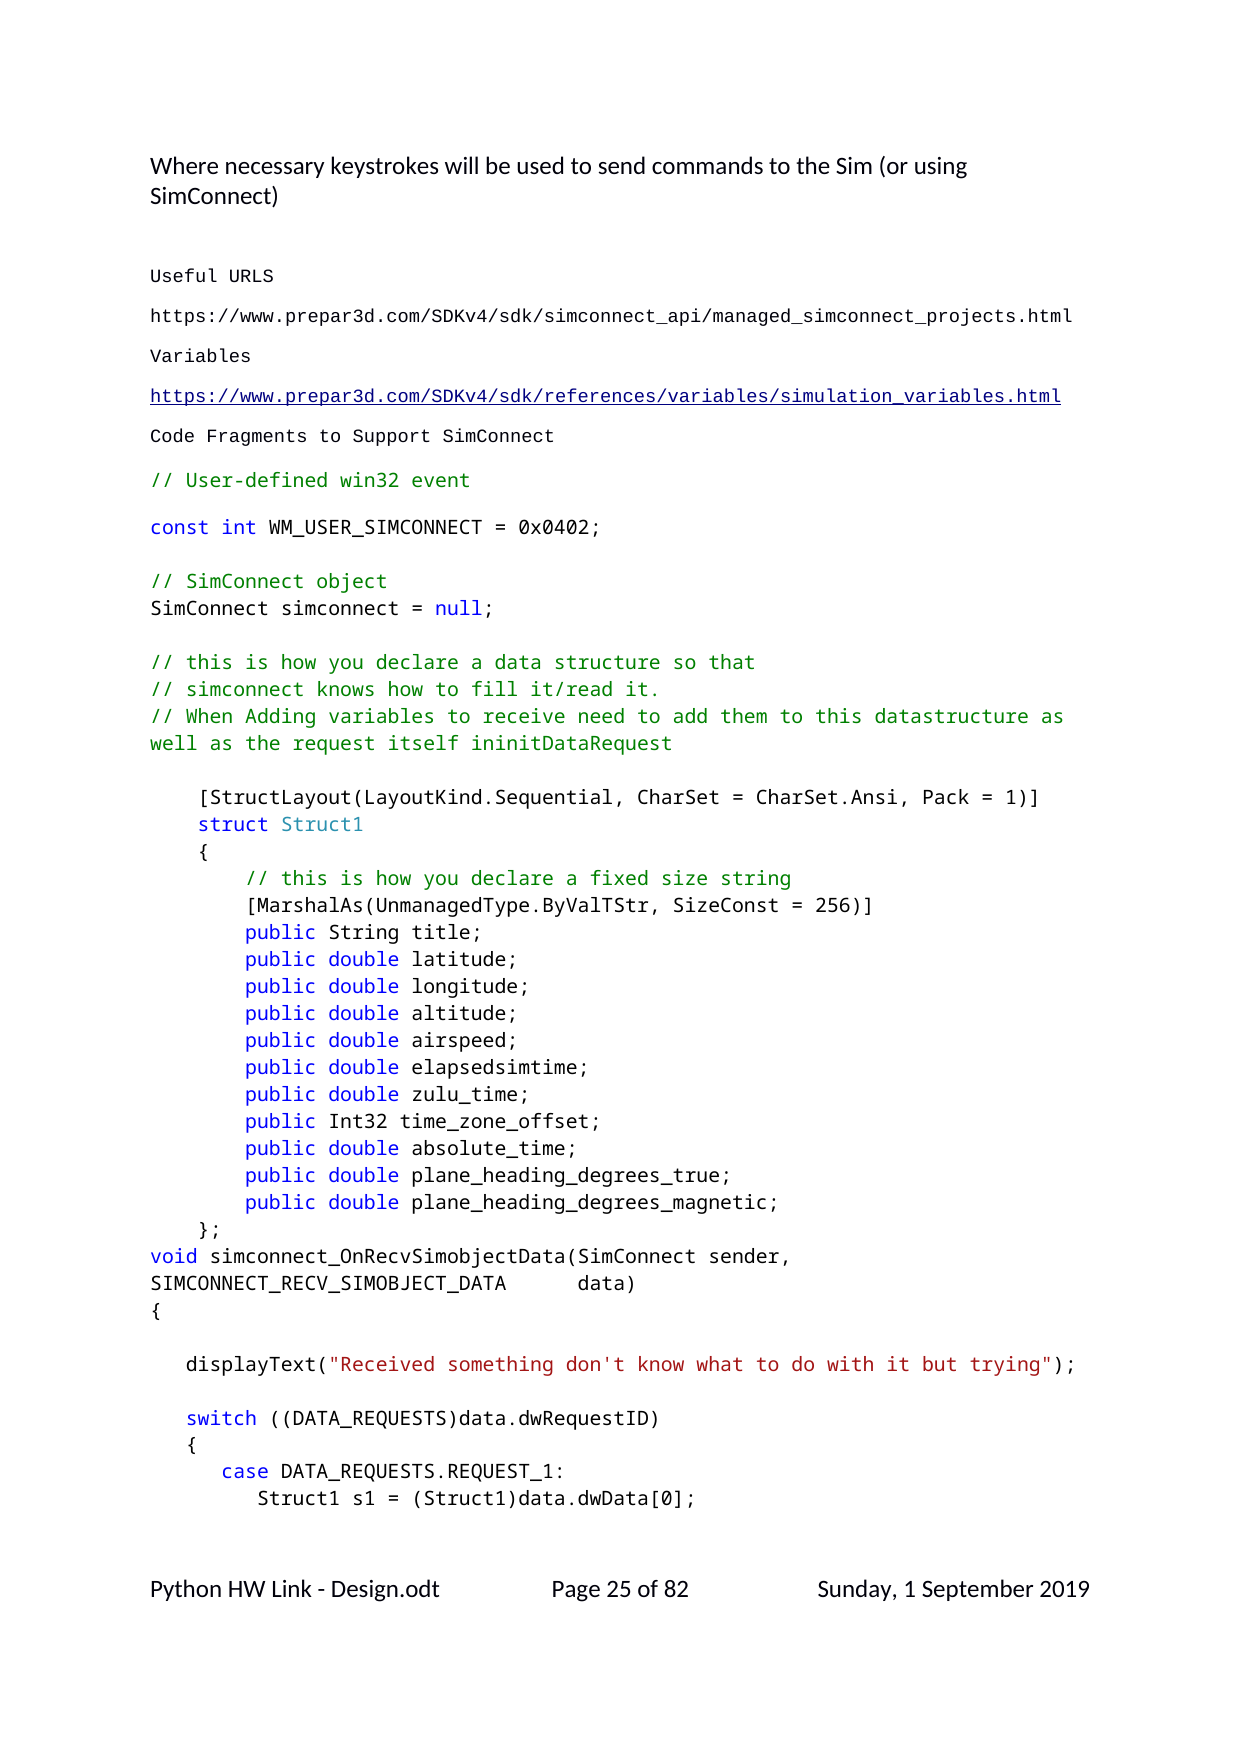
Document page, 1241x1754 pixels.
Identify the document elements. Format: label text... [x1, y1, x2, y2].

text SimConnect simconnect = null; [150, 594, 1090, 621]
text Struct1 s1 = (Struct1)data.dwData[0]; [150, 1485, 1090, 1512]
text https://www.prepar3d.com/SDKv4/sdk/references/variables/simulation_variables.html [150, 387, 1090, 408]
text switch ((DATA_REQUESTS)data.dwRequestID) [150, 1404, 1090, 1431]
text Where necessary keystrokes will be used to send commands to the Sim (or using SimConnect) [150, 150, 1090, 211]
text { [150, 837, 1090, 864]
text [MarshalAs(UnmanagedType.ByValTStr, SizeConst = 256)] [150, 891, 1090, 918]
text public double airspeed; [150, 1026, 1090, 1053]
text public double zulu_time; [150, 1080, 1090, 1107]
text { [150, 1296, 1090, 1323]
text // this is how you declare a fixed size string [150, 864, 1090, 891]
text public double plane_heading_degrees_magnetic; [150, 1188, 1090, 1215]
text }; [150, 1215, 1090, 1242]
text Useful URLS [150, 267, 1090, 288]
text Variables [150, 347, 1090, 368]
text public double absolute_time; [150, 1134, 1090, 1161]
text displayText("Received something don't know what to do with it but trying"); [150, 1350, 1090, 1377]
text public double longitude; [150, 972, 1090, 999]
text public double altitude; [150, 999, 1090, 1026]
text https://www.prepar3d.com/SDKv4/sdk/simconnect_api/managed_simconnect_projects.html [150, 307, 1090, 328]
text // User-defined win32 event [150, 467, 1090, 493]
text // simconnect knows how to fill it/read it. [150, 675, 1090, 702]
text // this is how you declare a data structure so that [150, 648, 1090, 675]
text { [150, 1431, 1090, 1458]
text // When Adding variables to receive need to add them to this datastructure as well as the request itself ininitDataRequest [150, 702, 1090, 756]
text public Int32 time_zone_offset; [150, 1107, 1090, 1134]
text public double latitude; [150, 945, 1090, 972]
text Code Fragments to Support SimConnect [150, 427, 1090, 448]
text void simconnect_OnRecvSimobjectData(SimConnect sender, SIMCONNECT_RECV_SIMOBJECT_DATA data) [150, 1242, 1090, 1296]
text public String title; [150, 918, 1090, 945]
text [StructLayout(LayoutKind.Sequential, CharSet = CharSet.Ansi, Pack = 1)] [150, 783, 1090, 810]
text case DATA_REQUESTS.REQUEST_1: [150, 1458, 1090, 1485]
text // SimConnect object [150, 567, 1090, 594]
text public double plane_heading_degrees_true; [150, 1161, 1090, 1188]
text public double elapsedsimtime; [150, 1053, 1090, 1080]
text struct Struct1 [150, 810, 1090, 837]
text const int WM_USER_SIMCONNECT = 0x0402; [150, 513, 1090, 540]
